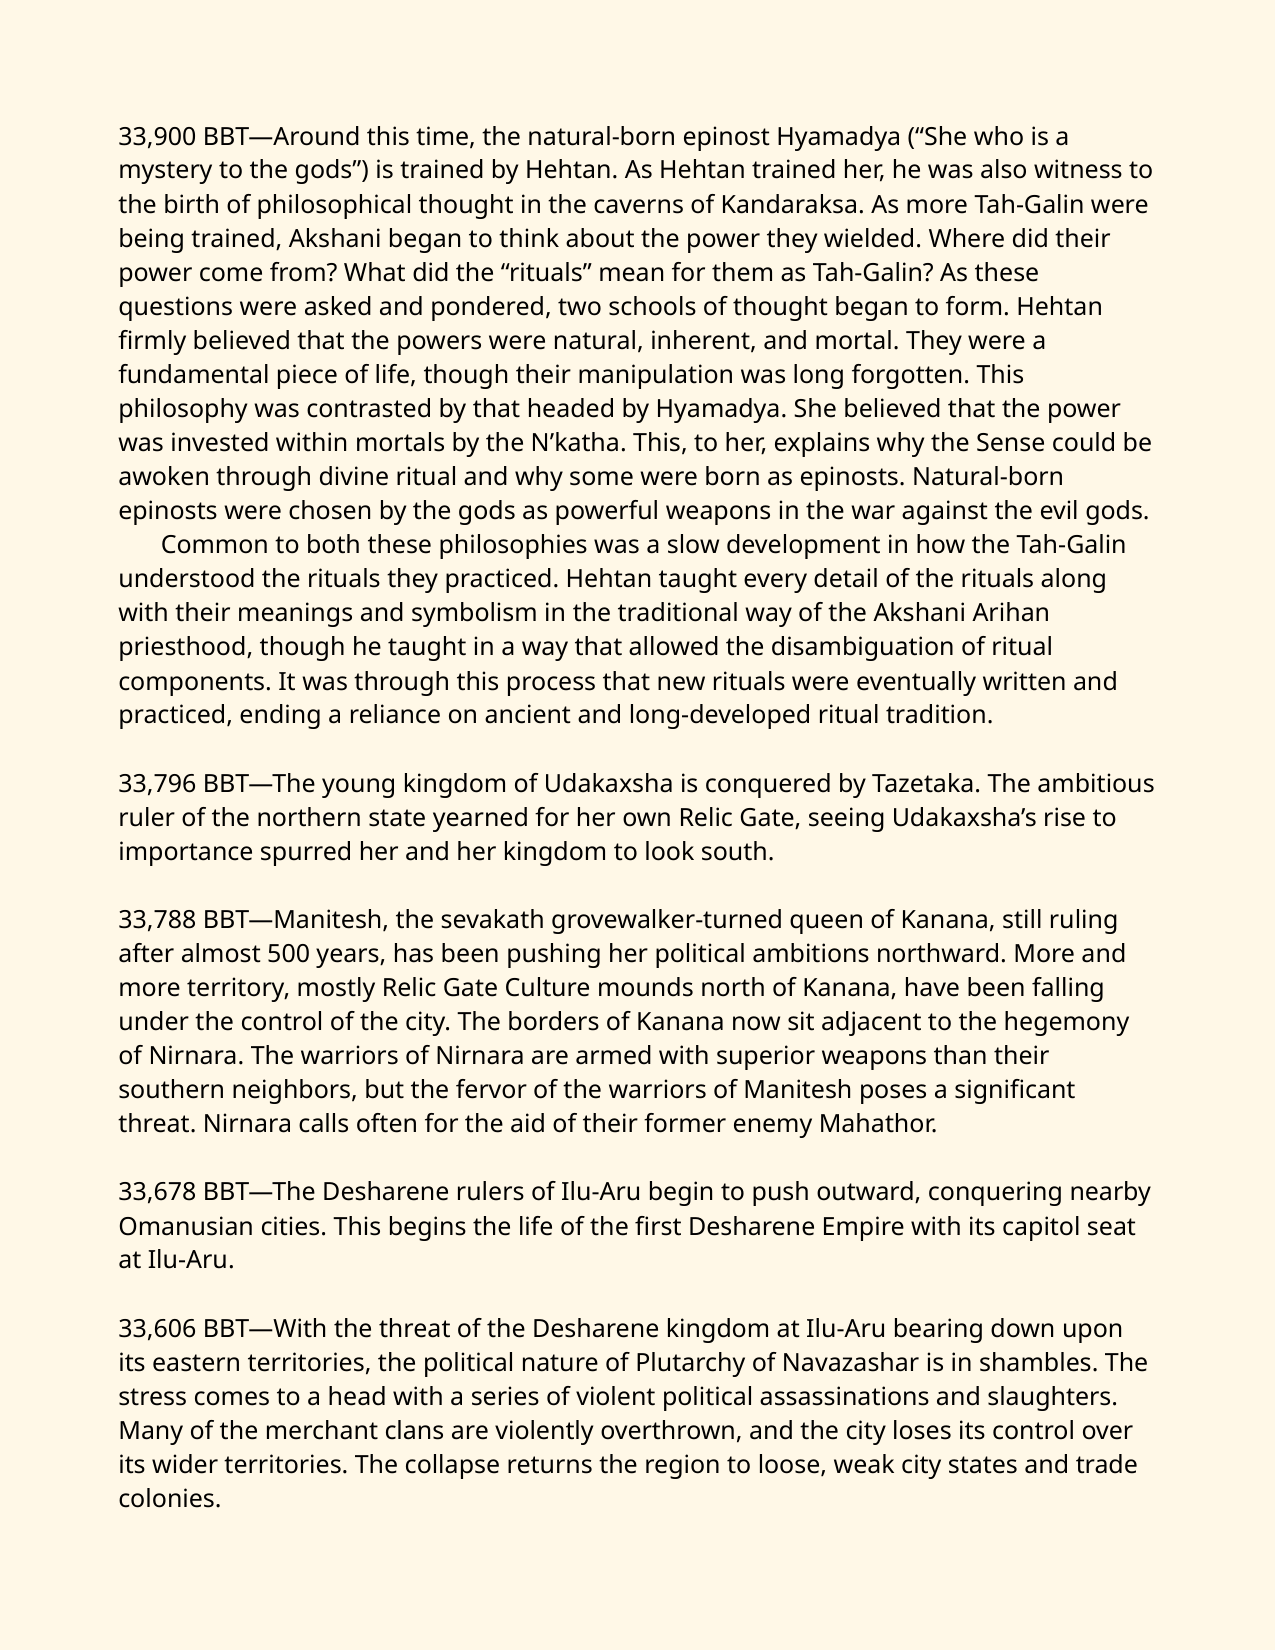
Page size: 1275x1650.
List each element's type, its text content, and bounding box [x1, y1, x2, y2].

text 33,796 BBT—The young kingdom of Udakaxsha is conquered by Tazetaka. The ambitious ruler of the northern state yearned for her own Relic Gate, seeing Udakaxsha’s rise to importance spurred her and her kingdom to look south. [118, 765, 1157, 867]
text 33,678 BBT—The Desharene rulers of Ilu-Aru begin to push outward, conquering nearby Omanusian cities. This begins the life of the first Desharene Empire with its capitol seat at Ilu-Aru. [118, 1174, 1157, 1276]
text Common to both these philosophies was a slow development in how the Tah-Galin understood the rituals they practiced. Hehtan taught every detail of the rituals along with their meanings and symbolism in the traditional way of the Akshani Arihan priesthood, though he taught in a way that allowed the disambiguation of ritual components. It was through this process that new rituals were eventually written and practiced, ending a reliance on ancient and long-developed ritual tradition. [118, 527, 1157, 731]
text 33,788 BBT—Manitesh, the sevakath grovewalker-turned queen of Kanana, still ruling after almost 500 years, has been pushing her political ambitions northward. More and more territory, mostly Relic Gate Culture mounds north of Kanana, have been falling under the control of the city. The borders of Kanana now sit adjacent to the hegemony of Nirnara. The warriors of Nirnara are armed with superior weapons than their southern neighbors, but the fervor of the warriors of Manitesh poses a significant threat. Nirnara calls often for the aid of their former enemy Mahathor. [118, 902, 1157, 1140]
text 33,606 BBT—With the threat of the Desharene kingdom at Ilu-Aru bearing down upon its eastern territories, the political nature of Plutarchy of Navazashar is in shambles. The stress comes to a head with a series of violent political assassinations and slaughters. Many of the merchant clans are violently overthrown, and the city loses its control over its wider territories. The collapse returns the region to loose, weak city states and trade colonies. [118, 1310, 1157, 1515]
text 33,900 BBT—Around this time, the natural-born epinost Hyamadya (“She who is a mystery to the gods”) is trained by Hehtan. As Hehtan trained her, he was also witness to the birth of philosophical thought in the caverns of Kandaraksa. As more Tah-Galin were being trained, Akshani began to think about the power they wielded. Where did their power come from? What did the “rituals” mean for them as Tah-Galin? As these questions were asked and pondered, two schools of thought began to form. Hehtan firmly believed that the powers were natural, inherent, and mortal. They were a fundamental piece of life, though their manipulation was long forgotten. This philosophy was contrasted by that headed by Hyamadya. She believed that the power was invested within mortals by the N’katha. This, to her, explains why the Sense could be awoken through divine ritual and why some were born as epinosts. Natural-born epinosts were chosen by the gods as powerful weapons in the war against the evil gods. [118, 118, 1157, 527]
